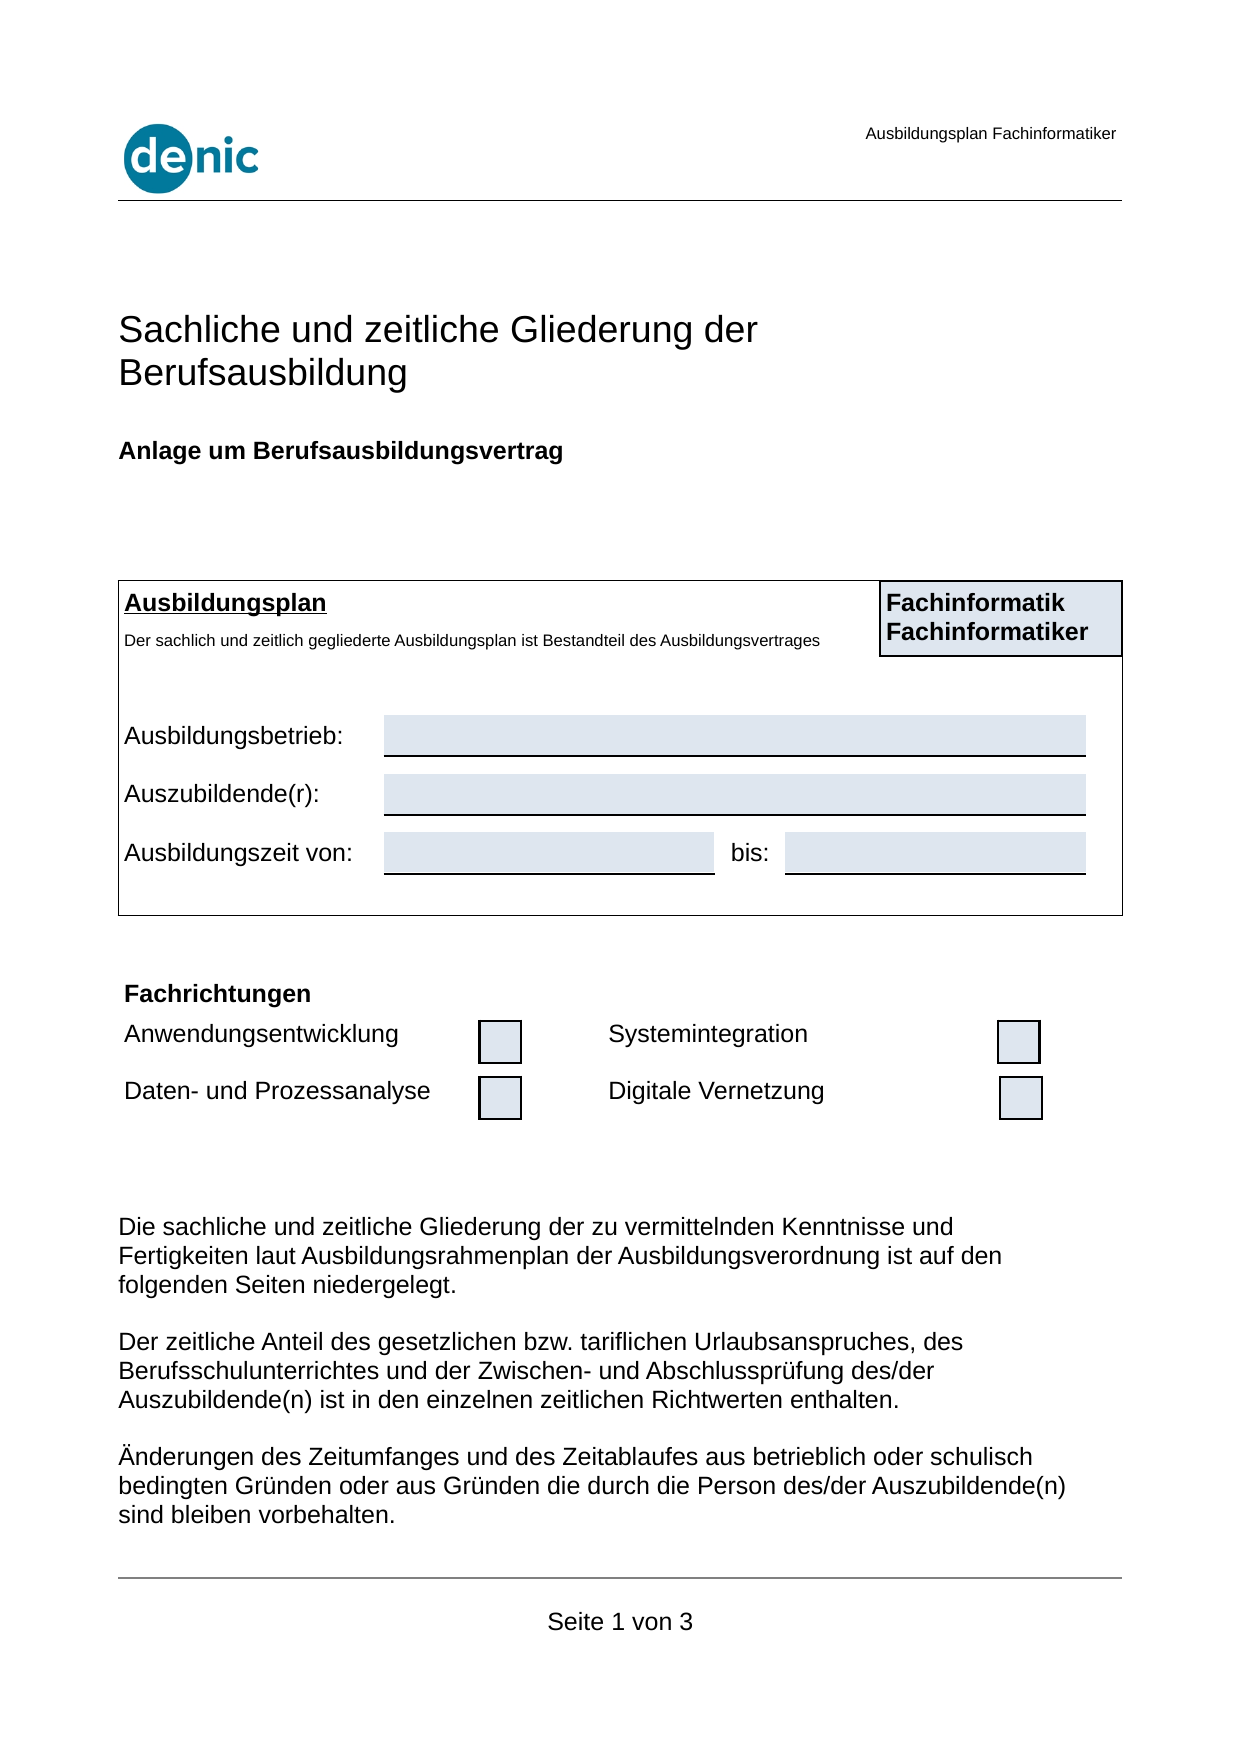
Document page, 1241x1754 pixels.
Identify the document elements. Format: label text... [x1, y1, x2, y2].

picture [132, 137, 155, 172]
table_cell Ausbildungsbetrieb: [119, 698, 383, 755]
table_cell [975, 1014, 1122, 1070]
text Anlage um Berufsausbildungsvertrag [118, 436, 1122, 465]
table_cell [785, 832, 1086, 872]
table_cell [720, 655, 880, 698]
text Auszubildende(n) ist in den einzelnen zeitlichen Richtwerten enthalten. [118, 1385, 1122, 1413]
table_cell [384, 832, 714, 872]
table_cell Auszubildende(r): [119, 755, 383, 814]
table_cell Digitale Vernetzung [603, 1070, 975, 1126]
table_cell [384, 715, 1086, 755]
table_cell [384, 698, 1086, 715]
table_cell Der sachlich und zeitlich gegliederte Ausbildungsplan ist Bestandteil des Ausbildungsvertrages [119, 623, 879, 655]
text bedingten Gründen oder aus Gründen die durch die Person des/der Auszubildende(n) [118, 1471, 1122, 1500]
table_cell Ausbildungszeit von: [119, 814, 383, 872]
text Fertigkeiten laut Ausbildungsrahmenplan der Ausbildungsverordnung ist auf den [118, 1241, 1122, 1270]
table_header Ausbildungsplan [119, 581, 879, 622]
table_cell [384, 655, 519, 698]
table_cell [384, 774, 1086, 814]
text folgenden Seiten niedergelegt. [118, 1270, 1122, 1298]
table_cell [119, 873, 383, 915]
table_cell [880, 873, 1122, 915]
table_header [1001, 1078, 1041, 1118]
table_cell [520, 873, 720, 915]
table_cell Systemintegration [603, 1014, 975, 1070]
table_cell [1086, 814, 1122, 872]
text Die sachliche und zeitliche Gliederung der zu vermittelnden Kenntnisse und [118, 1212, 1122, 1241]
table_header Fachinformatik Fachinformatiker [881, 582, 1121, 655]
table_header [481, 1078, 520, 1118]
table_header [481, 1022, 520, 1062]
table_cell [520, 655, 720, 698]
table_cell [384, 875, 519, 915]
text Berufsausbildung [118, 350, 1122, 393]
table_cell [449, 1014, 602, 1070]
table_header [449, 974, 602, 1014]
table_cell [384, 757, 1086, 774]
table_cell [384, 816, 714, 832]
table_header [999, 1022, 1038, 1062]
text Sachliche und zeitliche Gliederung der [118, 307, 1122, 350]
table_cell [1086, 698, 1122, 755]
picture [123, 123, 259, 194]
table_header Fachrichtungen [118, 974, 449, 1014]
table_header [603, 974, 975, 1014]
table_header [975, 974, 1122, 1014]
table_cell [1086, 755, 1122, 814]
table_cell bis: [715, 816, 785, 872]
text Der zeitliche Anteil des gesetzlichen bzw. tariflichen Urlaubsanspruches, des [118, 1327, 1122, 1356]
text Änderungen des Zeitumfanges und des Zeitablaufes aus betrieblich oder schulisch [118, 1442, 1122, 1471]
table_cell [975, 1070, 1122, 1126]
table_cell [720, 873, 880, 915]
text sind bleiben vorbehalten. [118, 1500, 1122, 1528]
table_cell Daten- und Prozessanalyse [118, 1070, 449, 1126]
text Berufsschulunterrichtes und der Zwischen- und Abschlussprüfung des/der [118, 1356, 1122, 1385]
table_cell [785, 816, 1086, 832]
table_cell [880, 657, 1122, 698]
table_cell [449, 1070, 602, 1126]
picture [161, 147, 185, 173]
table_cell Anwendungsentwicklung [118, 1014, 449, 1070]
table_cell [119, 655, 383, 698]
